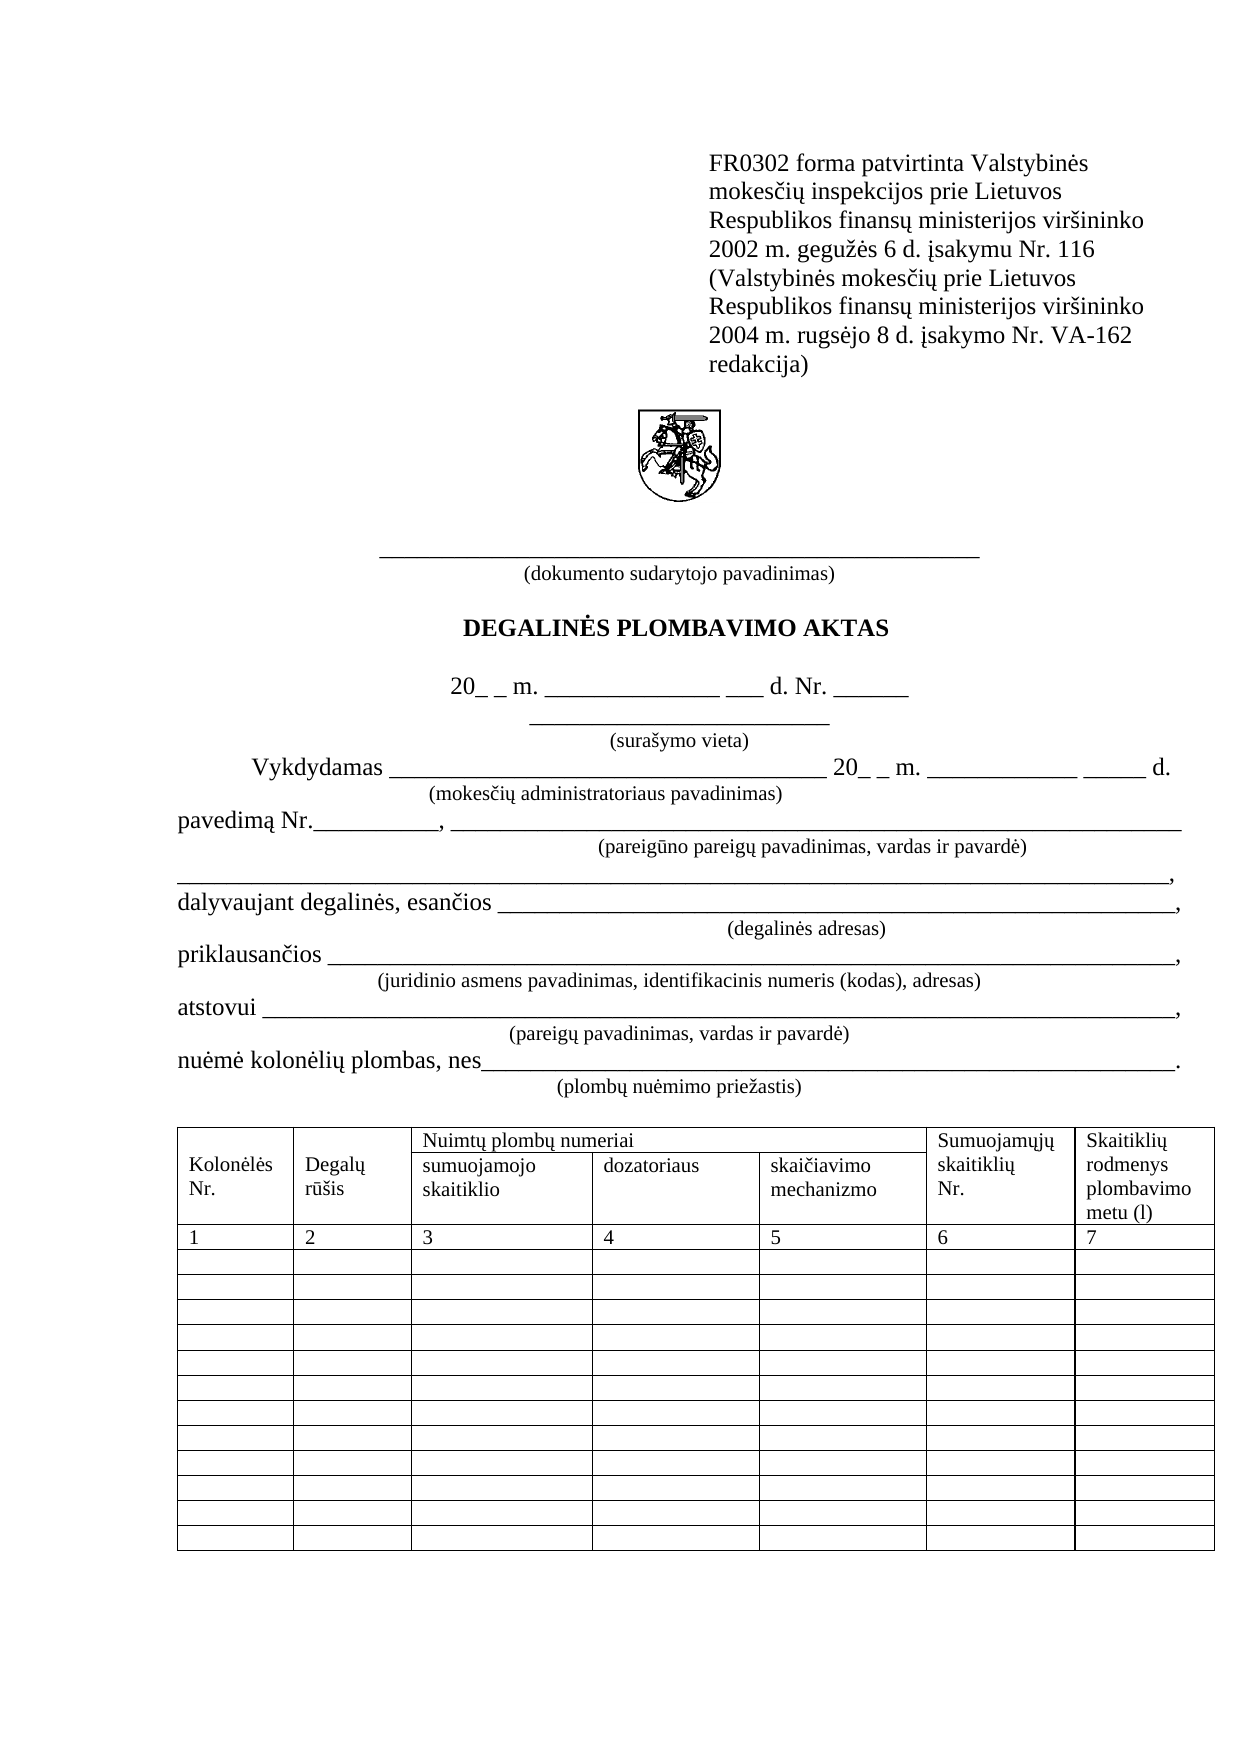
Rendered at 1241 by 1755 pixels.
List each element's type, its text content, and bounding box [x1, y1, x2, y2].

table_cell [294, 1351, 411, 1374]
table_cell [593, 1501, 759, 1525]
table_cell [593, 1275, 759, 1299]
table_cell sumuojamojo skaitiklio [412, 1153, 592, 1224]
table_header Nuimtų plombų numeriai [412, 1128, 926, 1152]
table_cell [760, 1401, 926, 1425]
text ________________________ [177, 699, 1181, 728]
table_header Degalų rūšis [294, 1128, 411, 1224]
table_cell [412, 1250, 592, 1274]
table_cell skaičiavimo mechanizmo [760, 1153, 926, 1224]
table_cell [1076, 1451, 1214, 1475]
table_cell [294, 1476, 411, 1500]
table_cell [178, 1451, 293, 1475]
table_cell [1076, 1275, 1214, 1299]
text 2004 m. rugsėjo 8 d. įsakymo Nr. VA-162 redakcija) [709, 320, 1181, 378]
text ________________________________________________ [177, 532, 1181, 560]
text (mokesčių administratoriaus pavadinimas) [177, 781, 1181, 805]
table_cell 4 [593, 1225, 759, 1249]
text Vykdydamas ___________________________________ 20_ _ m. ____________ _____ d. [177, 752, 1181, 781]
text nuėmė kolonėlių plombas, nes . [177, 1045, 1181, 1074]
table_cell [412, 1476, 592, 1500]
table_cell [294, 1451, 411, 1475]
table_cell [593, 1426, 759, 1450]
table_cell [927, 1401, 1074, 1425]
table_cell [294, 1401, 411, 1425]
table_cell [593, 1526, 759, 1550]
text (Valstybinės mokesčių prie Lietuvos Respublikos finansų ministerijos viršininko [709, 263, 1181, 320]
table_header Sumuojamųjų skaitiklių Nr. [927, 1128, 1074, 1224]
table_cell [760, 1376, 926, 1400]
text (pareigų pavadinimas, vardas ir pavardė) [177, 1021, 1181, 1045]
table_cell [1076, 1300, 1214, 1324]
table_cell [927, 1426, 1074, 1450]
table_cell [412, 1426, 592, 1450]
table_cell [927, 1275, 1074, 1299]
table_cell [1076, 1426, 1214, 1450]
text (plombų nuėmimo priežastis) [177, 1074, 1181, 1098]
table_cell [927, 1451, 1074, 1475]
table_cell [927, 1501, 1074, 1525]
table_cell [593, 1401, 759, 1425]
table_cell 3 [412, 1225, 592, 1249]
text (surašymo vieta) [177, 728, 1181, 752]
table_cell [593, 1325, 759, 1349]
text FR0302 forma patvirtinta Valstybinės mokesčių inspekcijos prie Lietuvos Respublikos finansų ministerijos viršininko 2002 m. gegužės 6 d. įsakymu Nr. 116 [709, 148, 1181, 263]
table_cell [593, 1376, 759, 1400]
table_cell [412, 1300, 592, 1324]
table_cell [760, 1451, 926, 1475]
table_cell [294, 1501, 411, 1525]
table_cell 5 [760, 1225, 926, 1249]
table_cell [178, 1250, 293, 1274]
table_cell [294, 1275, 411, 1299]
table_cell [760, 1526, 926, 1550]
table_cell [178, 1300, 293, 1324]
table_cell [412, 1401, 592, 1425]
table_cell [1076, 1501, 1214, 1525]
table_cell [593, 1250, 759, 1274]
table_cell [412, 1501, 592, 1525]
table_cell [927, 1250, 1074, 1274]
table_cell [294, 1526, 411, 1550]
text 20_ _ m. ______________ ___ d. Nr. ______ [177, 671, 1181, 699]
text (juridinio asmens pavadinimas, identifikacinis numeris (kodas), adresas) [177, 968, 1181, 992]
table_cell [927, 1325, 1074, 1349]
table_cell [294, 1300, 411, 1324]
table_header Kolonėlės Nr. [178, 1128, 293, 1224]
table_cell 1 [178, 1225, 293, 1249]
table_cell [178, 1325, 293, 1349]
text dalyvaujant degalinės, esančios , [177, 887, 1181, 915]
table_cell 6 [927, 1225, 1074, 1249]
table_cell [412, 1351, 592, 1374]
table_cell [760, 1501, 926, 1525]
table_cell [927, 1351, 1074, 1374]
table_cell [1076, 1250, 1214, 1274]
table_cell [178, 1476, 293, 1500]
table_cell [593, 1451, 759, 1475]
table_cell [178, 1275, 293, 1299]
table_cell [412, 1451, 592, 1475]
table_cell [178, 1526, 293, 1550]
table_cell [178, 1501, 293, 1525]
text , [177, 858, 1181, 887]
table_cell [178, 1426, 293, 1450]
table_cell [927, 1476, 1074, 1500]
table_cell [294, 1426, 411, 1450]
table_cell [178, 1376, 293, 1400]
table_cell [1076, 1526, 1214, 1550]
table_cell [178, 1351, 293, 1374]
table_cell [412, 1275, 592, 1299]
table_cell dozatoriaus [593, 1153, 759, 1224]
table_cell [760, 1275, 926, 1299]
text pavedimą Nr.__________, [177, 805, 1181, 834]
table_cell [412, 1376, 592, 1400]
table_cell [927, 1526, 1074, 1550]
table_cell [1076, 1325, 1214, 1349]
table_cell [412, 1325, 592, 1349]
table_cell [1076, 1476, 1214, 1500]
table_cell [593, 1351, 759, 1374]
table_cell [927, 1376, 1074, 1400]
table_cell [760, 1300, 926, 1324]
text DEGALINĖS PLOMBAVIMO AKTAS [177, 613, 1181, 642]
table_cell [760, 1351, 926, 1374]
table_cell [294, 1325, 411, 1349]
table_cell [760, 1476, 926, 1500]
table_cell [760, 1325, 926, 1349]
text atstovui , [177, 992, 1181, 1021]
table_cell [1076, 1376, 1214, 1400]
table_cell [178, 1401, 293, 1425]
table_cell [1076, 1401, 1214, 1425]
text (dokumento sudarytojo pavadinimas) [177, 560, 1181, 584]
text (pareigūno pareigų pavadinimas, vardas ir pavardė) [177, 834, 1181, 858]
table_cell 2 [294, 1225, 411, 1249]
table_cell [760, 1426, 926, 1450]
table_header Skaitiklių rodmenys plombavimo metu (l) [1076, 1128, 1214, 1224]
text priklausančios , [177, 939, 1181, 968]
table_cell [593, 1300, 759, 1324]
table_cell [294, 1250, 411, 1274]
table_cell [294, 1376, 411, 1400]
table_cell [927, 1300, 1074, 1324]
table_cell [593, 1476, 759, 1500]
table_cell [412, 1526, 592, 1550]
table_cell [760, 1250, 926, 1274]
table_cell 7 [1076, 1225, 1214, 1249]
table_cell [1076, 1351, 1214, 1374]
text (degalinės adresas) [177, 915, 1181, 939]
